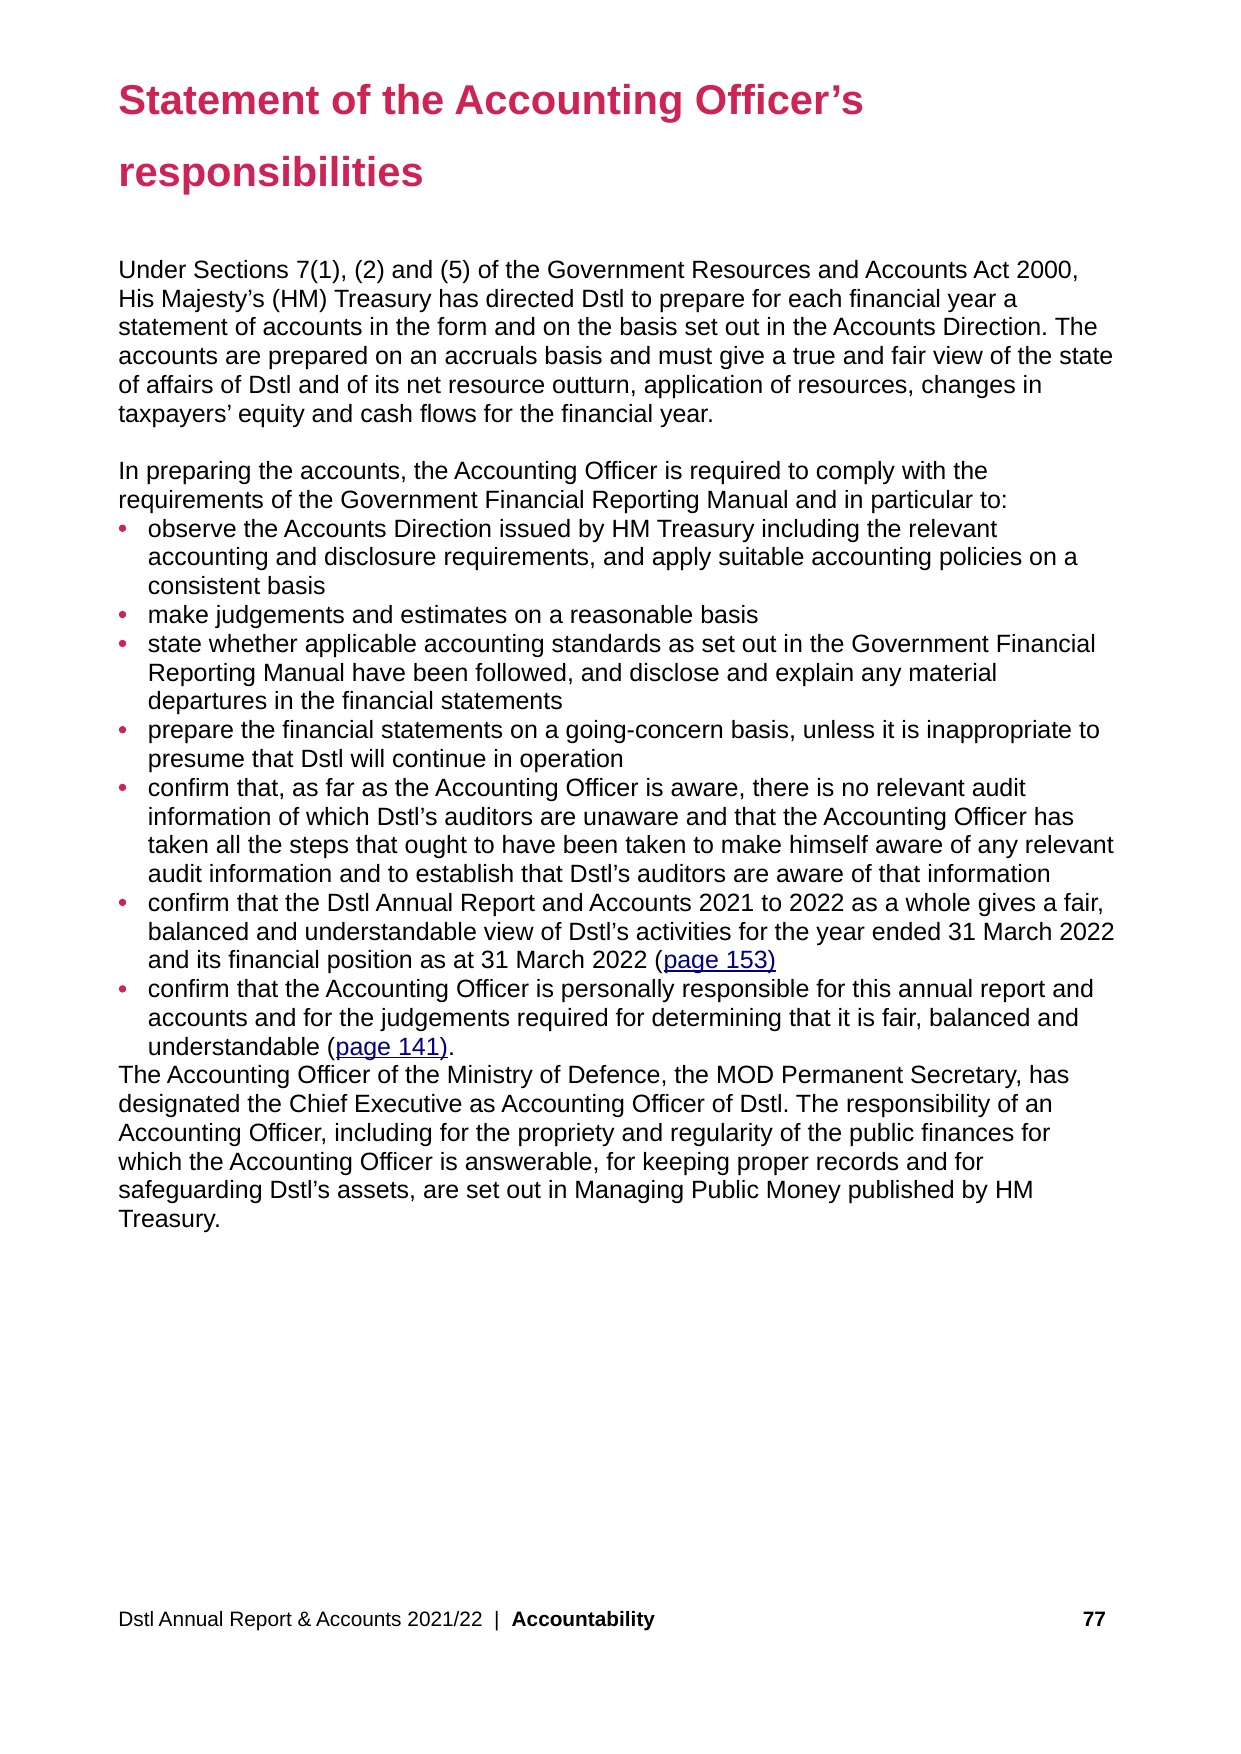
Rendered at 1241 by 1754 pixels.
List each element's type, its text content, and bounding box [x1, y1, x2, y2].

text In preparing the accounts, the Accounting Officer is required to comply with the requirements of the Government Financial Reporting Manual and in particular to: [118, 456, 1122, 513]
list confirm that, as far as the Accounting Officer is aware, there is no relevant audit information of which Dstl’s auditors are unaware and that the Accounting Officer has taken all the steps that ought to have been taken to make himself aware of any relevant audit information and to establish that Dstl’s auditors are aware of that information [118, 773, 1122, 888]
subtitle Statement of the Accounting Officer’s responsibilities [118, 75, 1122, 195]
list observe the Accounts Direction issued by HM Treasury including the relevant accounting and disclosure requirements, and apply suitable accounting policies on a consistent basis [118, 513, 1122, 600]
text Under Sections 7(1), (2) and (5) of the Government Resources and Accounts Act 2000, His Majesty’s (HM) Treasury has directed Dstl to prepare for each financial year a statement of accounts in the form and on the basis set out in the Accounts Direction. The accounts are prepared on an accruals basis and must give a true and fair view of the state of affairs of Dstl and of its net resource outturn, application of resources, changes in taxpayers’ equity and cash flows for the financial year. [118, 255, 1122, 427]
list confirm that the Dstl Annual Report and Accounts 2021 to 2022 as a whole gives a fair, balanced and understandable view of Dstl’s activities for the year ended 31 March 2022 and its financial position as at 31 March 2022 (page 153) [118, 888, 1122, 974]
list prepare the financial statements on a going-concern basis, unless it is inappropriate to presume that Dstl will continue in operation [118, 715, 1122, 773]
list make judgements and estimates on a reasonable basis [118, 600, 1122, 629]
list confirm that the Accounting Officer is personally responsible for this annual report and accounts and for the judgements required for determining that it is fair, balanced and understandable (page 141). [118, 974, 1122, 1061]
text The Accounting Officer of the Ministry of Defence, the MOD Permanent Secretary, has designated the Chief Executive as Accounting Officer of Dstl. The responsibility of an Accounting Officer, including for the propriety and regularity of the public finances for which the Accounting Officer is answerable, for keeping proper records and for safeguarding Dstl’s assets, are set out in Managing Public Money published by HM Treasury. [118, 1061, 1122, 1233]
list state whether applicable accounting standards as set out in the Government Financial Reporting Manual have been followed, and disclose and explain any material departures in the financial statements [118, 629, 1122, 715]
